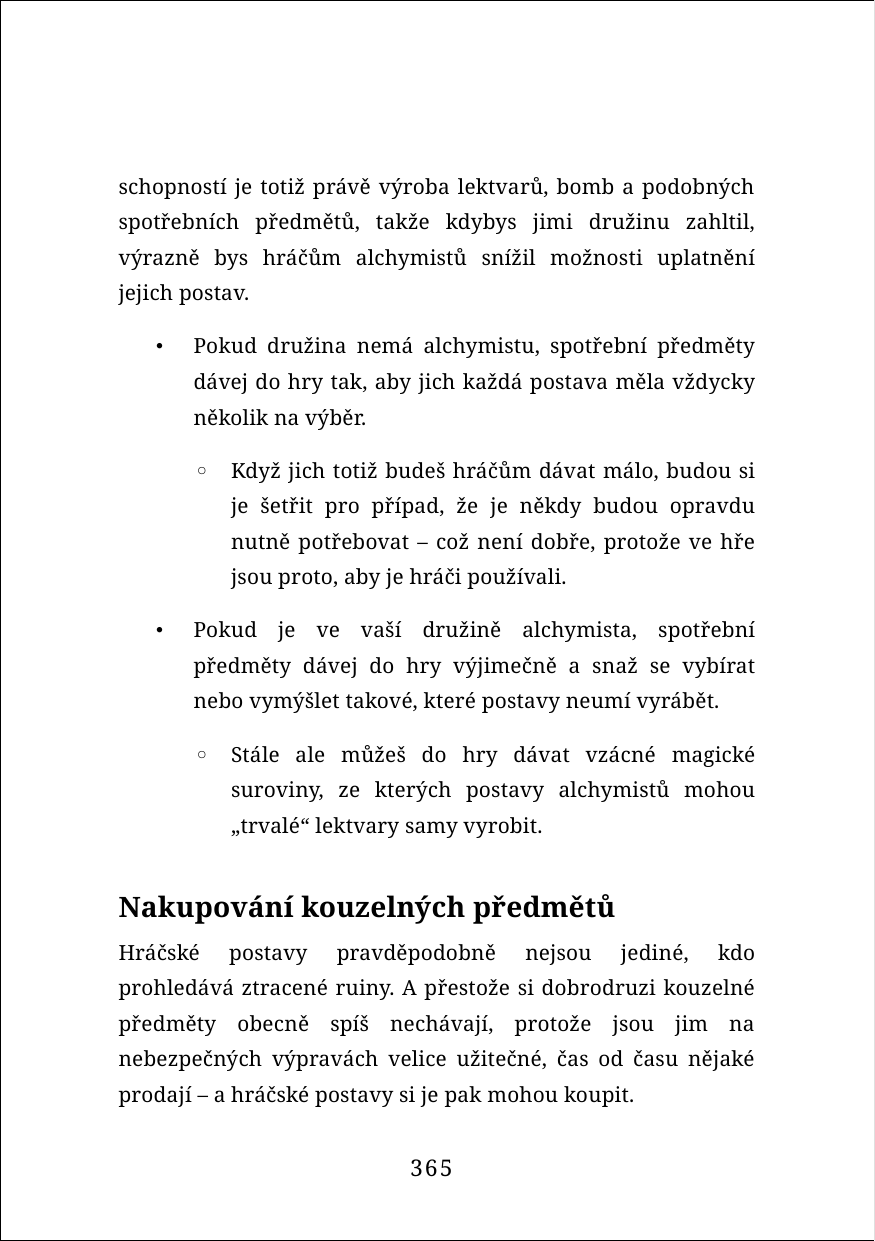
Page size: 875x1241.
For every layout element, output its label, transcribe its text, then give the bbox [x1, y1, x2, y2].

list Pokud družina nemá alchymistu, spotřební předměty dávej do hry tak, aby jich každá postava měla vždycky několik na výběr. [156, 332, 756, 431]
text Hráčské postavy pravděpodobně nejsou jediné, kdo prohledává ztracené ruiny. A přestože si dobrodruzi kouzelné předměty obecně spíš nechávají, protože jsou jim na nebezpečných výpravách velice užitečné, čas od času nějaké prodají – a hráčské postavy si je pak mohou koupit. [118, 938, 756, 1108]
text schopností je totiž právě výroba lektvarů, bomb a podobných spotřebních předmětů, takže kdybys jimi družinu zahltil, výrazně bys hráčům alchymistů snížil možnosti uplatnění jejich postav. [118, 172, 756, 307]
list Pokud je ve vaší družině alchymista, spotřební předměty dávej do hry výjimečně a snaž se vybírat nebo vymýšlet takové, které postavy neumí vyrábět. [156, 616, 756, 715]
list Když jich totiž budeš hráčům dávat málo, budou si je šetřit pro případ, že je někdy budou opravdu nutně potřebovat – což není dobře, protože ve hře jsou proto, aby je hráči používali. [193, 456, 756, 591]
list Stále ale můžeš do hry dávat vzácné magické suroviny, ze kterých postavy alchymistů mohou „trvalé“ lektvary samy vyrobit. [193, 740, 756, 839]
subtitle Nakupování kouzelných předmětů [118, 888, 756, 926]
